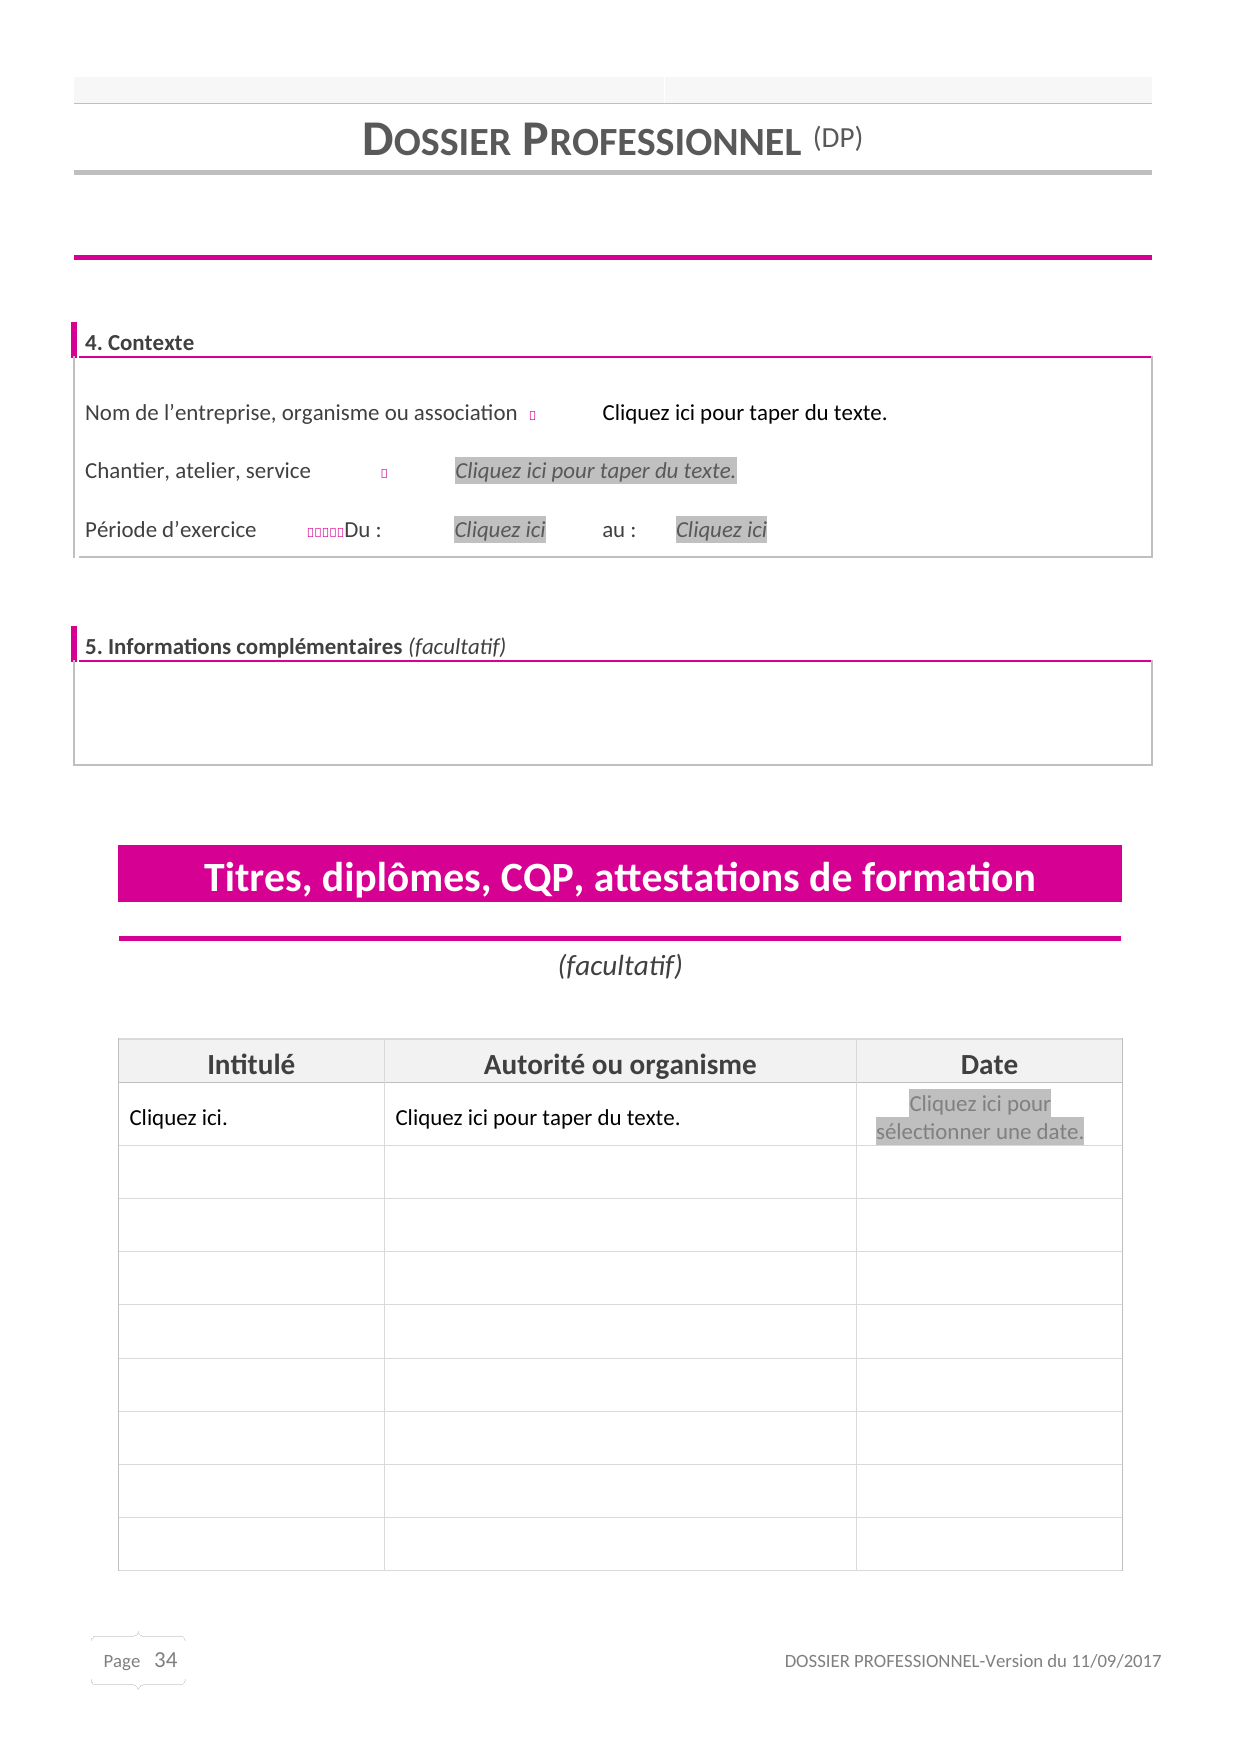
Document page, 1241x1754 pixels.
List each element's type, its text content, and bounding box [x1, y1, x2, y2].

table_cell Autorité ou organisme [385, 1040, 856, 1082]
table_cell Période d’exercice Du : Cliquez ici au : Cliquez ici [75, 497, 1151, 556]
table_cell [119, 1518, 384, 1570]
table_cell 5. Informations complémentaires (facultatif) [77, 626, 1093, 660]
table_cell [857, 1359, 1122, 1411]
table_cell [75, 660, 1151, 696]
table_cell [857, 1252, 1122, 1304]
table_cell [1093, 592, 1152, 626]
table_cell 4. Contexte [77, 322, 1152, 356]
table_cell [857, 1146, 1122, 1198]
table_cell [385, 1305, 856, 1357]
table_cell [75, 730, 1151, 764]
table_cell [385, 1518, 856, 1570]
table_cell [75, 696, 1151, 730]
table_cell Chantier, atelier, service  [75, 438, 444, 497]
table_cell [385, 1359, 856, 1411]
table_cell [1093, 558, 1152, 592]
table_cell [119, 1359, 384, 1411]
table_cell Cliquez ici pour taper du texte. [578, 392, 1151, 438]
table_cell [857, 1412, 1122, 1464]
table_cell [385, 1146, 856, 1198]
table_cell [385, 1412, 856, 1464]
table_cell Date [857, 1040, 1122, 1082]
table_cell [119, 1305, 384, 1357]
table_cell Cliquez ici pour taper du texte. [385, 1083, 856, 1145]
table_cell [857, 1199, 1122, 1251]
table_cell [578, 358, 1151, 392]
table_cell [119, 1465, 384, 1517]
table_cell [119, 1199, 384, 1251]
table_cell [74, 592, 1093, 626]
table_cell Nom de l’entreprise, organisme ou association  [75, 392, 578, 438]
table_cell [74, 556, 1093, 592]
table_cell [119, 1146, 384, 1198]
table_cell Intitulé [119, 1040, 384, 1082]
table_cell [385, 1465, 856, 1517]
table_cell [75, 356, 578, 392]
table_cell [119, 1252, 384, 1304]
table_cell Cliquez ici pour taper du texte. [444, 438, 1151, 497]
table_cell [74, 288, 1152, 322]
table_cell [118, 902, 1122, 936]
table_cell [385, 1199, 856, 1251]
table_cell [1093, 626, 1152, 660]
table_header Titres, diplômes, CQP, attestations de formation [118, 845, 1122, 902]
table_cell (facultatif) [118, 936, 1122, 1038]
table_cell Cliquez ici pour sélectionner une date. [857, 1083, 1122, 1145]
table_cell [857, 1518, 1122, 1570]
table_cell [857, 1305, 1122, 1357]
table_cell [119, 1412, 384, 1464]
table_cell [857, 1465, 1122, 1517]
table_cell [385, 1252, 856, 1304]
table_cell Cliquez ici. [119, 1083, 384, 1145]
